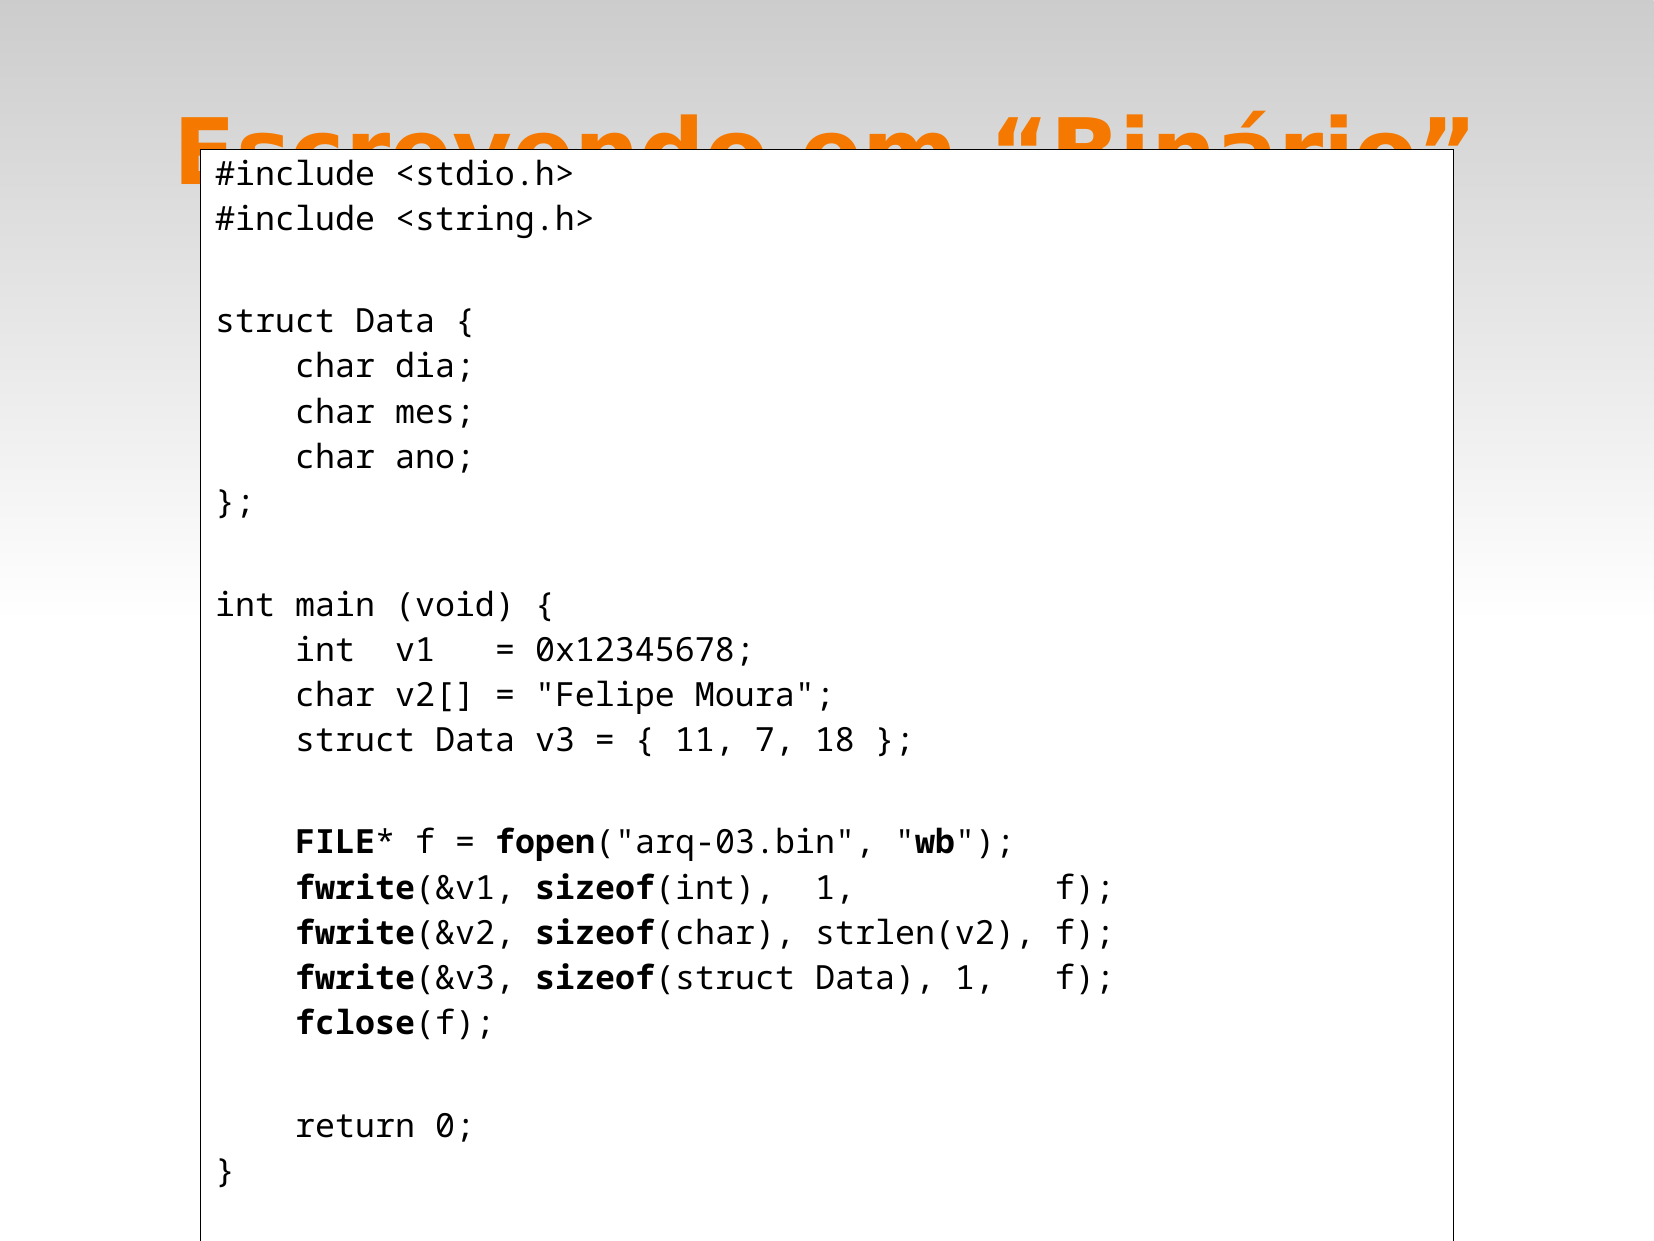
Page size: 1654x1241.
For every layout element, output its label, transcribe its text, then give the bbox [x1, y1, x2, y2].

text_box #include <stdio.h> #include <string.h> struct Data { char dia; char mes; char ano; }; int main (void) { int v1 = 0x12345678; char v2[] = "Felipe Moura"; struct Data v3 = { 11, 7, 18 }; FILE* f = fopen("arq-03.bin", "wb"); fwrite(&v1, sizeof(int), 1, f); fwrite(&v2, sizeof(char), strlen(v2), f); fwrite(&v3, sizeof(struct Data), 1, f); fclose(f); return 0; } // 03-bin.c (“xxd arq-03.bin”) [200, 230, 1454, 1208]
title Escrevendo em “Binário” [82, 49, 1571, 257]
